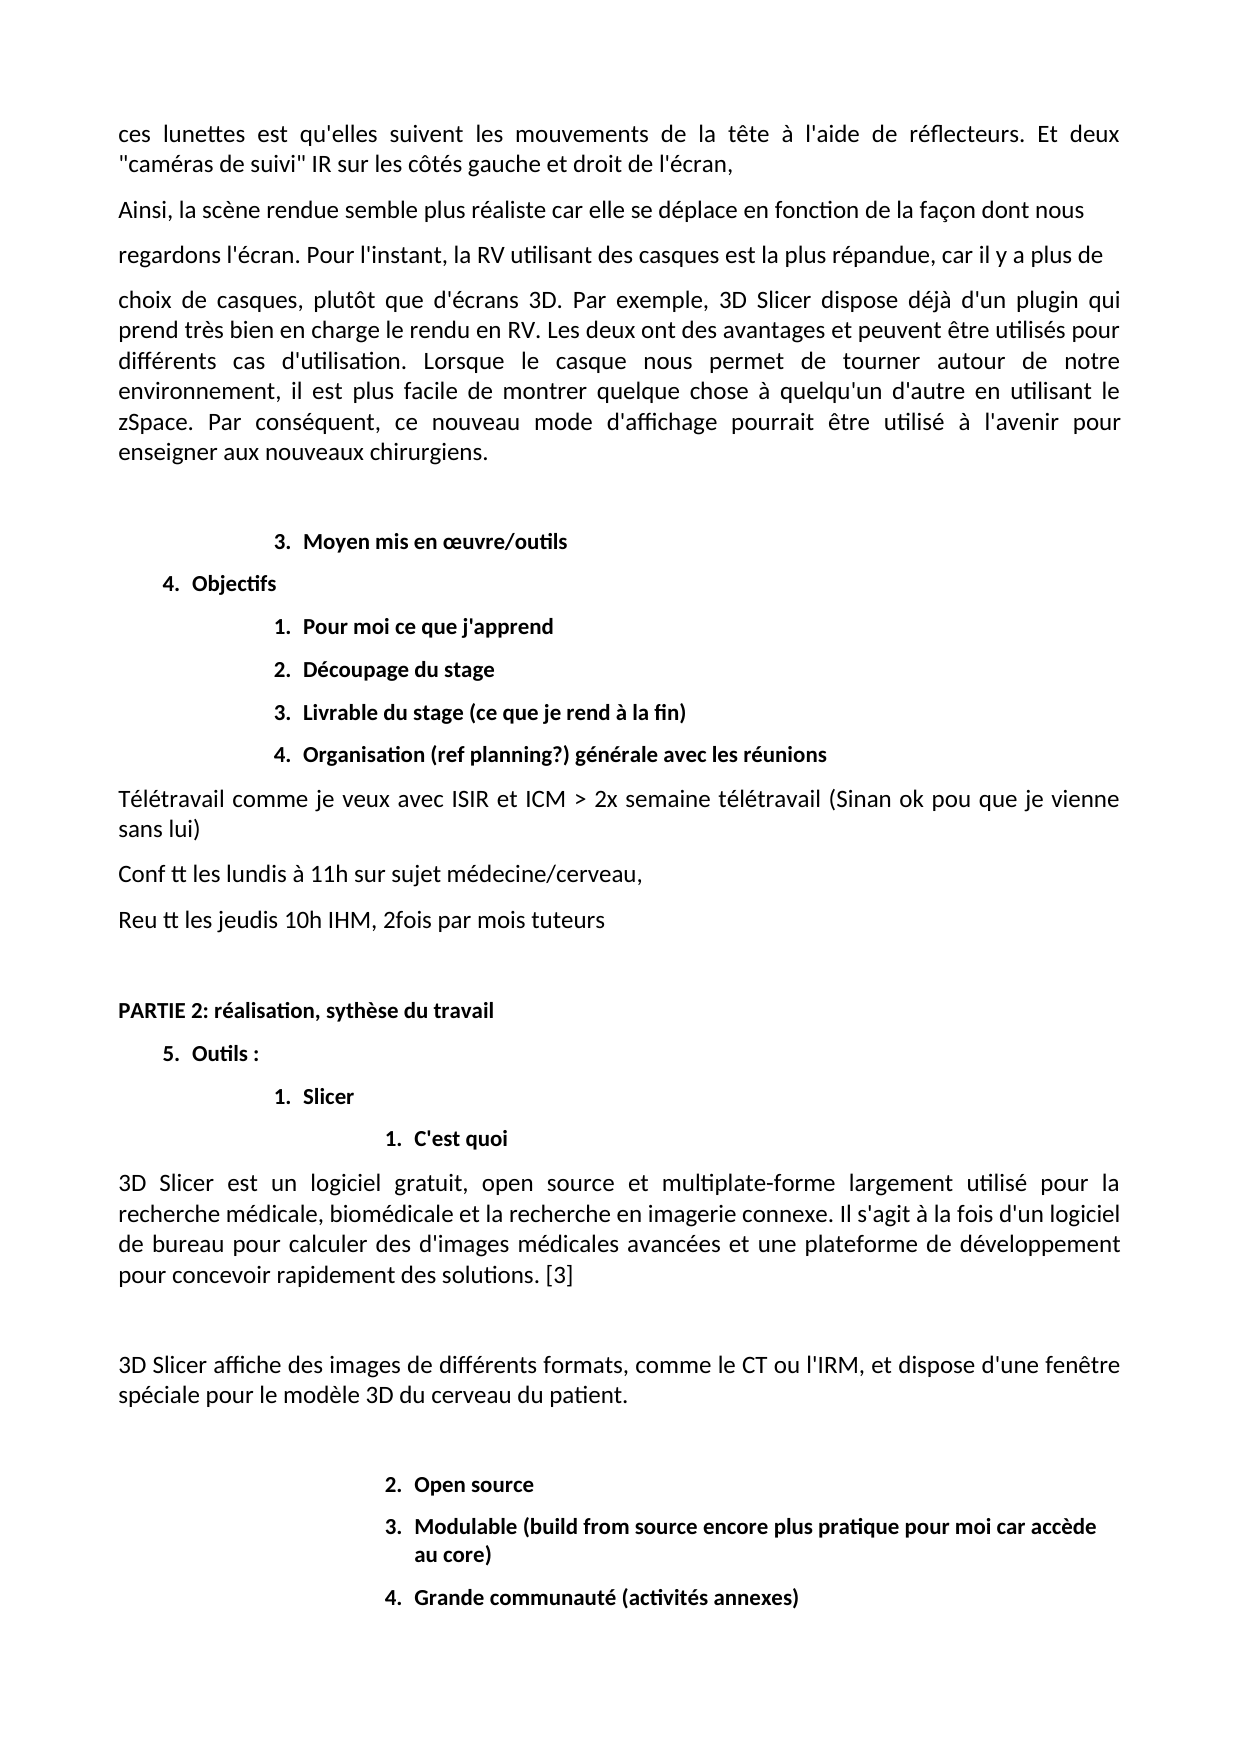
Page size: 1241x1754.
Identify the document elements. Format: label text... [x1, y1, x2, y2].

list Livrable du stage (ce que je rend à la fin) [273, 698, 1122, 726]
list Grande communauté (activités annexes) [384, 1583, 1122, 1611]
list Objectifs [162, 569, 1122, 598]
text regardons l'écran. Pour l'instant, la RV utilisant des casques est la plus répandue, car il y a plus de [118, 239, 1122, 269]
list Découpage du stage [273, 655, 1122, 683]
text Conf tt les lundis à 11h sur sujet médecine/cerveau, [118, 859, 1122, 889]
text Télétravail comme je veux avec ISIR et ICM > 2x semaine télétravail (Sinan ok pou que je vienne sans lui) [118, 783, 1122, 844]
text 3D Slicer est un logiciel gratuit, open source et multiplate-forme largement utilisé pour la recherche médicale, biomédicale et la recherche en imagerie connexe. Il s'agit à la fois d'un logiciel de bureau pour calculer des d'images médicales avancées et une plateforme de développement pour concevoir rapidement des solutions. [3] [118, 1167, 1122, 1289]
text Ainsi, la scène rendue semble plus réaliste car elle se déplace en fonction de la façon dont nous [118, 194, 1122, 224]
text 3D Slicer affiche des images de différents formats, comme le CT ou l'IRM, et dispose d'une fenêtre spéciale pour le modèle 3D du cerveau du patient. [118, 1349, 1122, 1410]
list Moyen mis en œuvre/outils [273, 527, 1122, 555]
list Open source [384, 1470, 1122, 1498]
list C'est quoi [384, 1124, 1122, 1153]
text choix de casques, plutôt que d'écrans 3D. Par exemple, 3D Slicer dispose déjà d'un plugin qui prend très bien en charge le rendu en RV. Les deux ont des avantages et peuvent être utilisés pour différents cas d'utilisation. Lorsque le casque nous permet de tourner autour de notre environnement, il est plus facile de montrer quelque chose à quelqu'un d'autre en utilisant le zSpace. Par conséquent, ce nouveau mode d'affichage pourrait être utilisé à l'avenir pour enseigner aux nouveaux chirurgiens. [118, 284, 1122, 467]
text PARTIE 2: réalisation, sythèse du travail [118, 994, 1122, 1024]
text Reu tt les jeudis 10h IHM, 2fois par mois tuteurs [118, 904, 1122, 934]
list Modulable (build from source encore plus pratique pour moi car accède au core) [384, 1512, 1122, 1569]
list Slicer [273, 1082, 1122, 1110]
list Pour moi ce que j'apprend [273, 612, 1122, 640]
list Organisation (ref planning?) générale avec les réunions [273, 740, 1122, 768]
list Outils : [162, 1039, 1122, 1067]
text ces lunettes est qu'elles suivent les mouvements de la tête à l'aide de réflecteurs. Et deux "caméras de suivi" IR sur les côtés gauche et droit de l'écran, [118, 118, 1122, 179]
